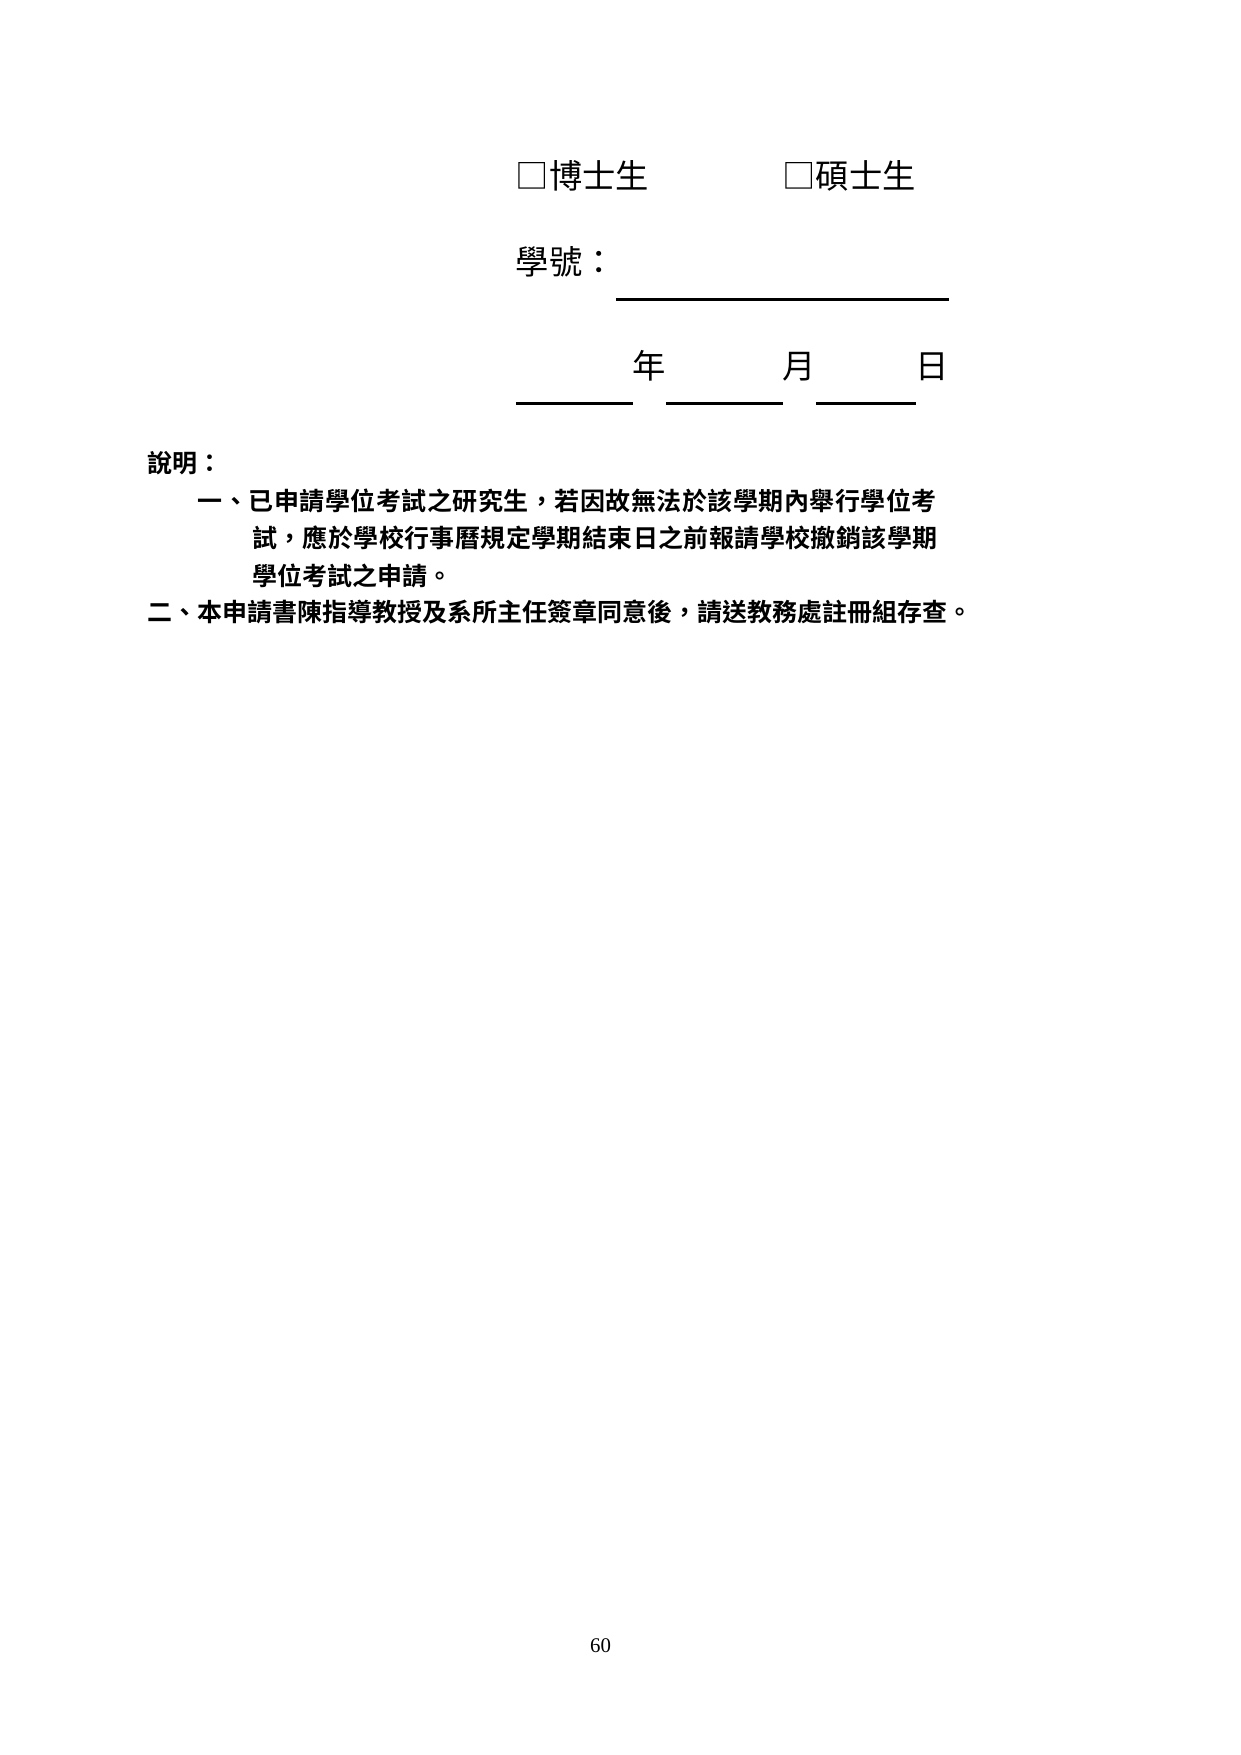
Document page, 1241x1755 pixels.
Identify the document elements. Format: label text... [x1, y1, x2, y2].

text □博士生 □碩士生 [148, 150, 1053, 207]
text 年 月 日 [148, 340, 1053, 409]
text 一、已申請學位考試之研究生，若因故無法於該學期內舉行學位考試，應於學校行事曆規定學期結束日之前報請學校撤銷該學期學位考試之申請。 [198, 480, 938, 592]
text 說明： [148, 444, 1053, 480]
text 學號： [148, 236, 1053, 305]
text 二、本申請書陳指導教授及系所主任簽章同意後，請送教務處註冊組存查。 [148, 592, 1053, 629]
